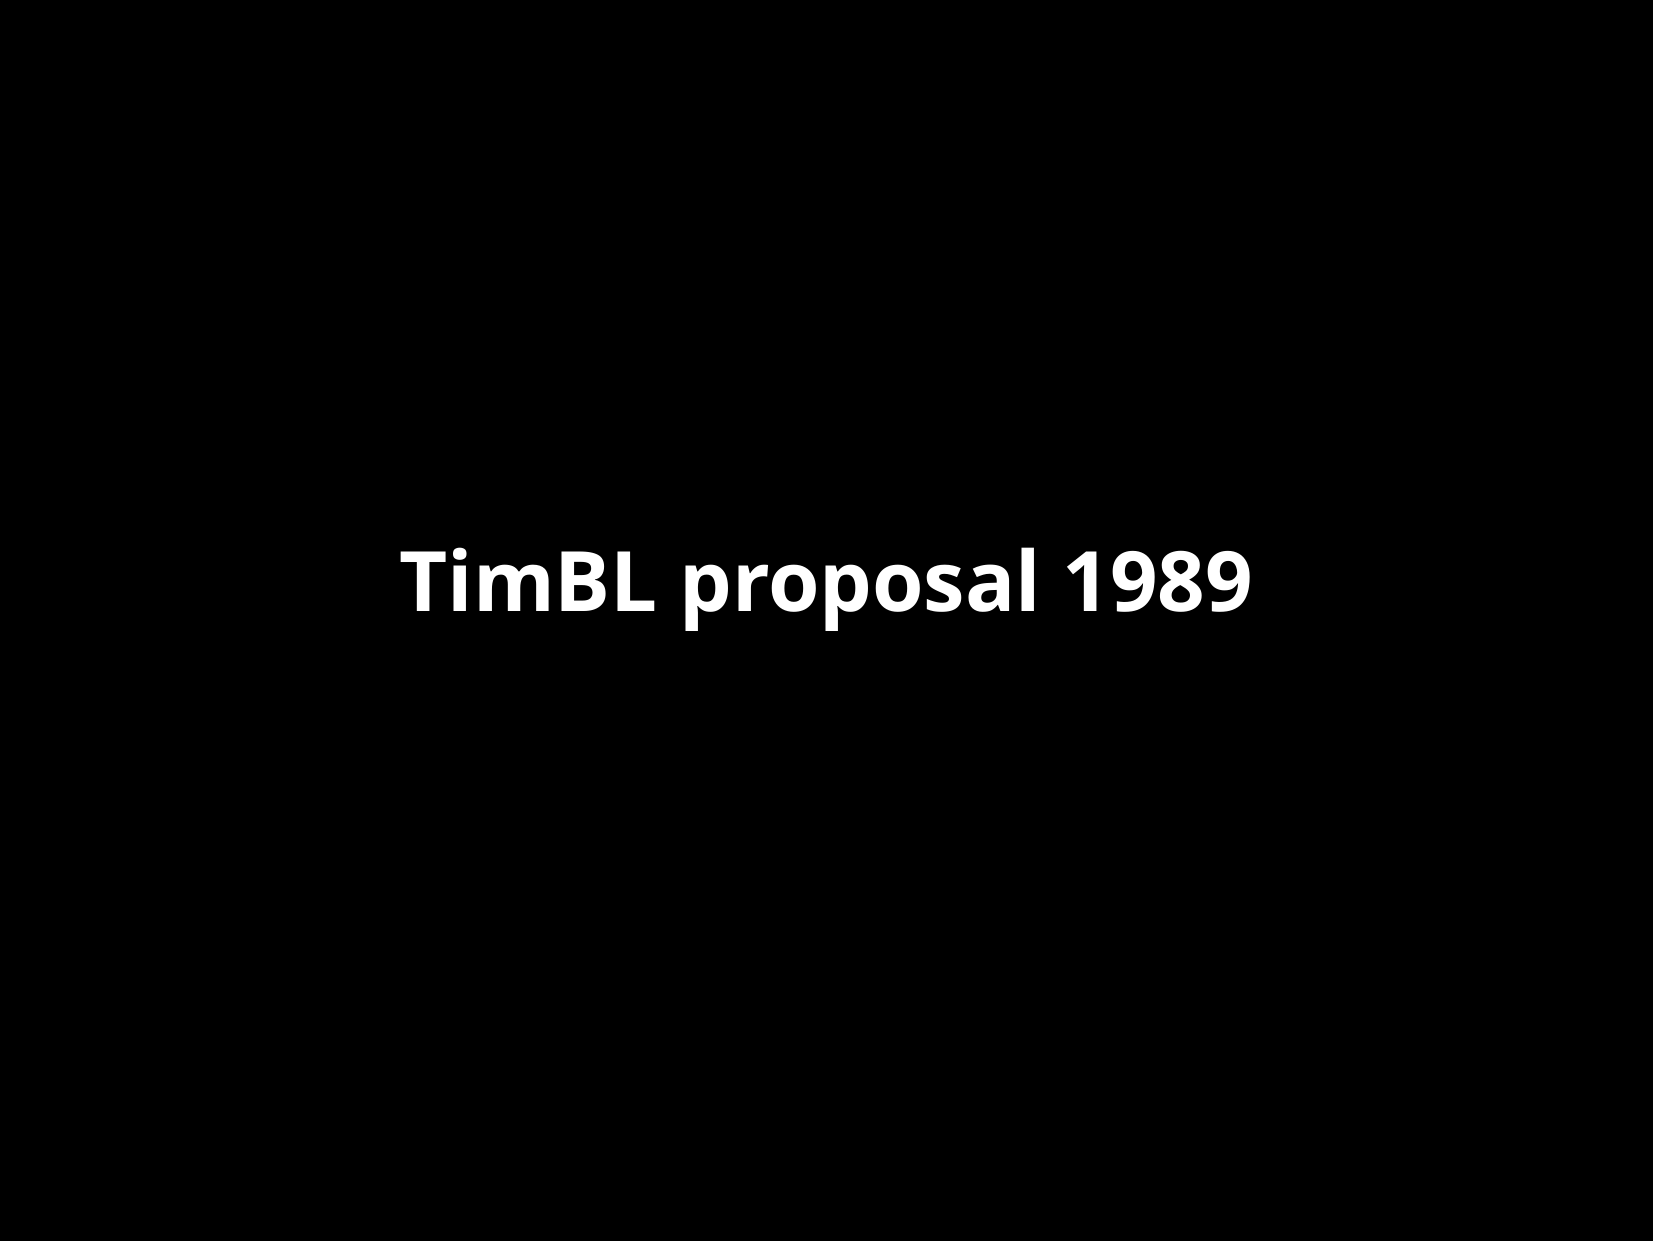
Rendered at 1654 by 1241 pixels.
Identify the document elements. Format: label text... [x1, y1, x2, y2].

subtitle TimBL proposal 1989 [82, 49, 1571, 1109]
